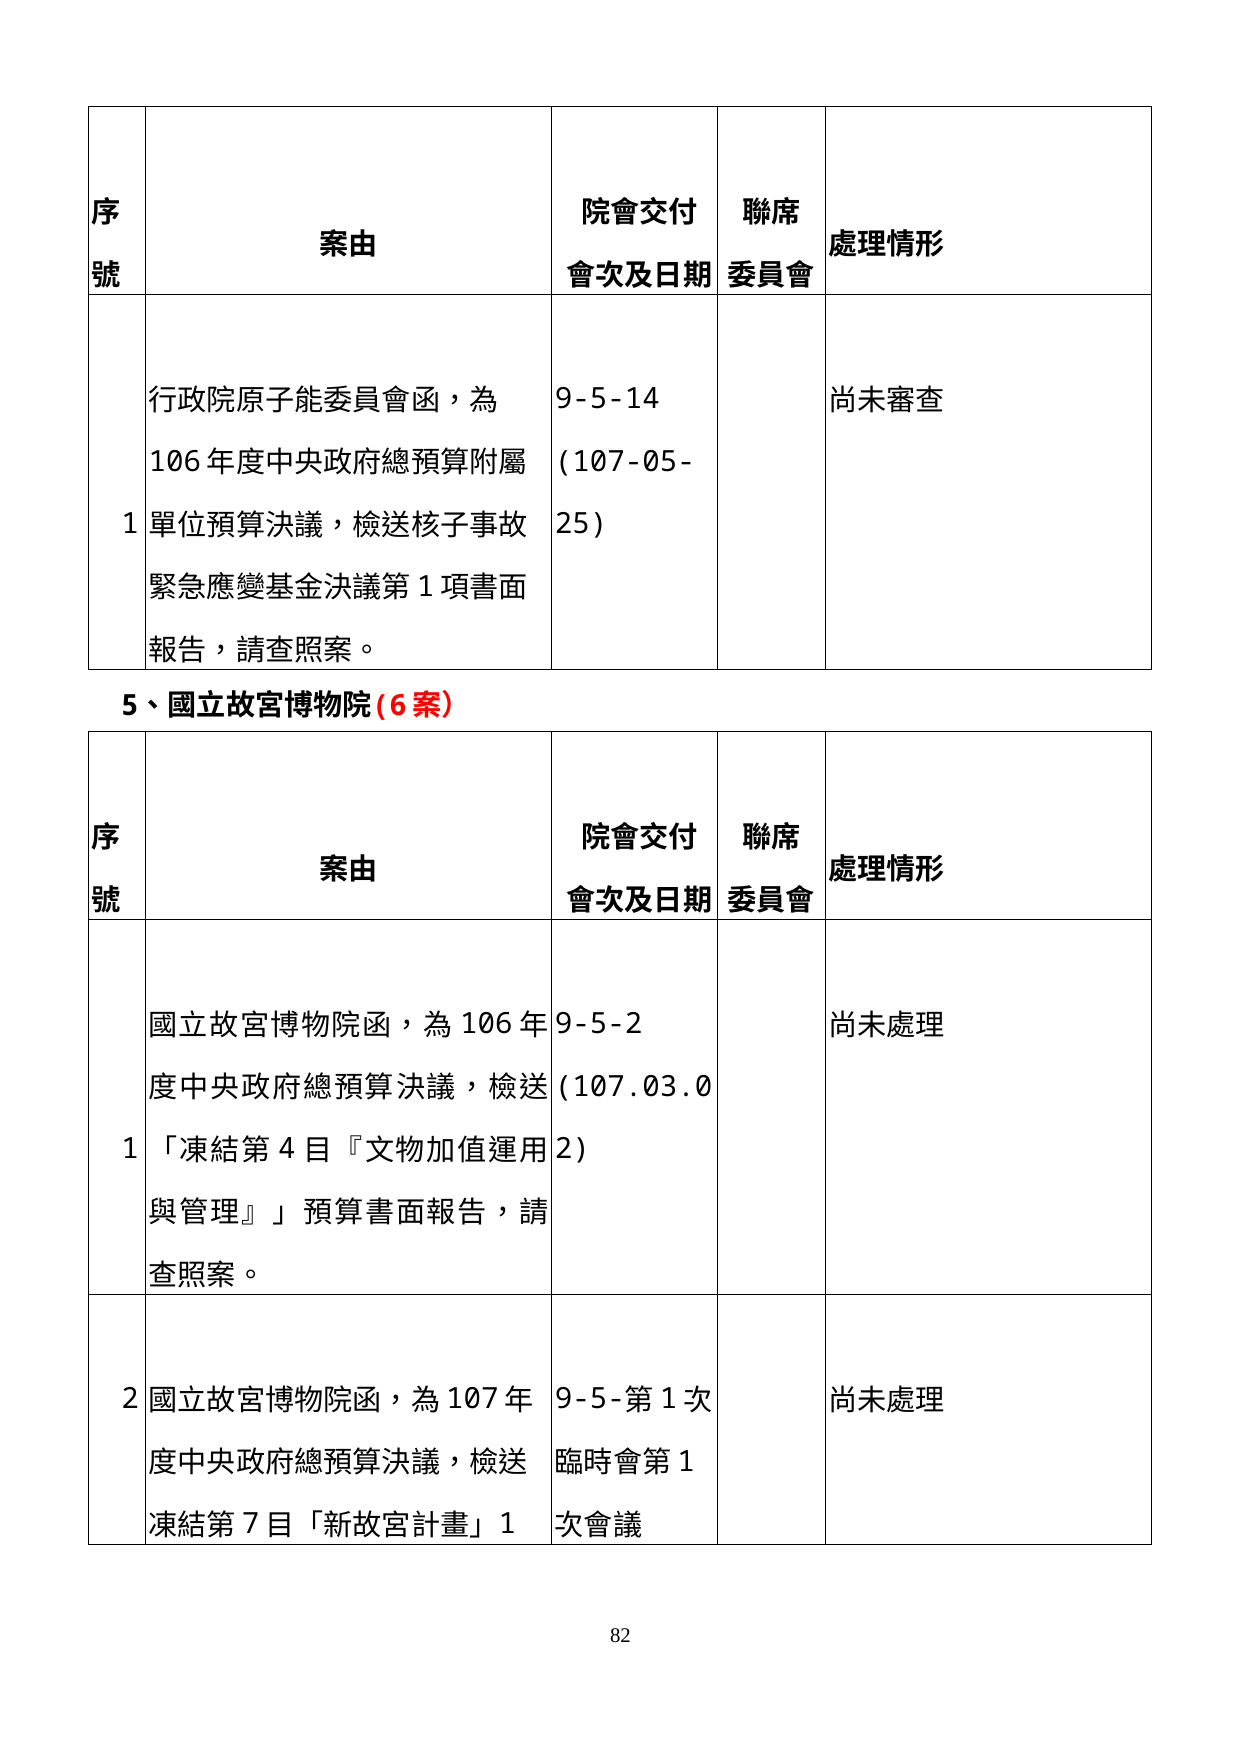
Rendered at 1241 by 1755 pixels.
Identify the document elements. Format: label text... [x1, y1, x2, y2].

table_cell 9-5-2 (107.03.02) [552, 920, 717, 1293]
table_header 聯席 委員會 [718, 107, 825, 293]
table_cell 行政院原子能委員會函，為106年度中央政府總預算附屬單位預算決議，檢送核子事故緊急應變基金決議第1項書面報告，請查照案。 [146, 295, 551, 668]
table_header 院會交付 會次及日期 [552, 107, 717, 293]
table_cell 尚未處理 [826, 1295, 1151, 1543]
table_cell [89, 295, 145, 668]
table_header 處理情形 [826, 107, 1151, 293]
table_header 案由 [146, 732, 551, 918]
table_cell 9-5-第1次臨時會第1次會議 [552, 1295, 717, 1543]
table_header 序號 [89, 107, 145, 293]
table_cell [89, 920, 145, 1293]
table_header 院會交付 會次及日期 [552, 732, 717, 918]
table_header 處理情形 [826, 732, 1151, 918]
table_cell [718, 295, 825, 668]
table_cell [718, 920, 825, 1293]
table_cell [718, 1295, 825, 1543]
table_header 序號 [89, 732, 145, 918]
table_cell 國立故宮博物院函，為106年度中央政府總預算決議，檢送「凍結第4目『文物加值運用與管理』」預算書面報告，請查照案。 [146, 920, 551, 1293]
table_cell 尚未審查 [826, 295, 1151, 668]
table_cell [89, 1295, 145, 1543]
text 5、國立故宮博物院(6案） [89, 682, 1152, 724]
table_cell 尚未處理 [826, 920, 1151, 1293]
table_cell 9-5-14 (107-05-25) [552, 295, 717, 668]
table_header 案由 [146, 107, 551, 293]
table_header 聯席 委員會 [718, 732, 825, 918]
table_cell 國立故宮博物院函，為107年度中央政府總預算決議，檢送凍結第7目「新故宮計畫」1 [146, 1295, 551, 1543]
